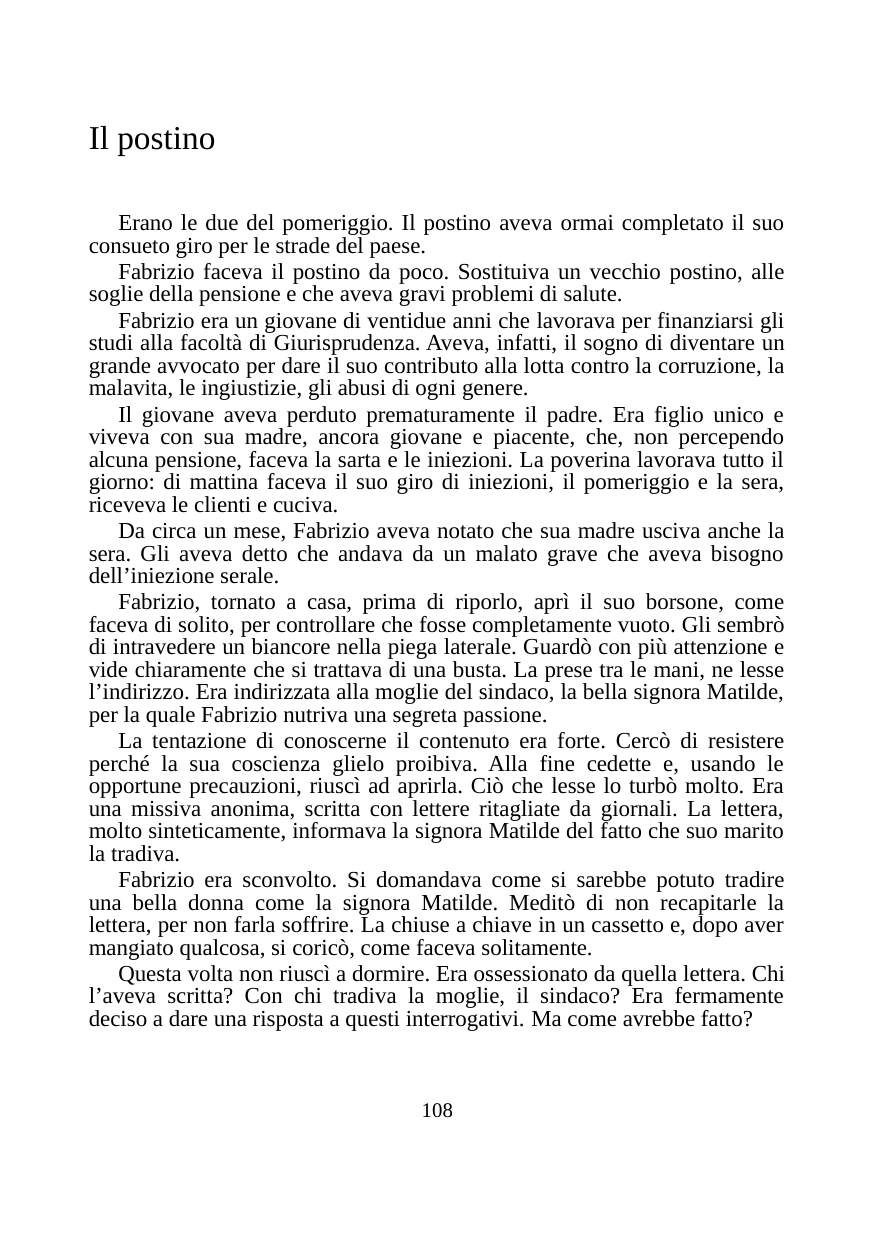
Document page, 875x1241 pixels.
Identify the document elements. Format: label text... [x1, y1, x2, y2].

text Fabrizio faceva il postino da poco. Sostituiva un vecchio postino, alle soglie della pensione e che aveva gravi problemi di salute. [88, 258, 786, 307]
text Da circa un mese, Fabrizio aveva notato che sua madre usciva anche la sera. Gli aveva detto che andava da un malato grave che aveva bisogno dell’iniezione serale. [88, 517, 786, 588]
text Fabrizio era sconvolto. Si domandava come si sarebbe potuto tradire una bella donna come la signora Matilde. Meditò di non recapitarle la lettera, per non farla soffrire. La chiuse a chiave in un cassetto e, dopo aver mangiato qualcosa, si coricò, come faceva solitamente. [88, 866, 786, 960]
subtitle Il postino [88, 118, 786, 156]
text Il giovane aveva perduto prematuramente il padre. Era figlio unico e viveva con sua madre, ancora giovane e piacente, che, non percependo alcuna pensione, faceva la sarta e le iniezioni. La poverina lavorava tutto il giorno: di mattina faceva il suo giro di iniezioni, il pomeriggio e la sera, riceveva le clienti e cuciva. [88, 401, 786, 517]
text La tentazione di conoscerne il contenuto era forte. Cercò di resistere perché la sua coscienza glielo proibiva. Alla fine cedette e, usando le opportune precauzioni, riuscì ad aprirla. Ciò che lesse lo turbò molto. Era una missiva anonima, scritta con lettere ritagliate da giornali. La lettera, molto sinteticamente, informava la signora Matilde del fatto che suo marito la tradiva. [88, 727, 786, 866]
text Questa volta non riuscì a dormire. Era ossessionato da quella lettera. Chi l’aveva scritta? Con chi tradiva la moglie, il sindaco? Era fermamente deciso a dare una risposta a questi interrogativi. Ma come avrebbe fatto? [88, 960, 786, 1031]
text Fabrizio era un giovane di ventidue anni che lavorava per finanziarsi gli studi alla facoltà di Giurisprudenza. Aveva, infatti, il sogno di diventare un grande avvocato per dare il suo contributo alla lotta contro la corruzione, la malavita, le ingiustizie, gli abusi di ogni genere. [88, 307, 786, 401]
text Erano le due del pomeriggio. Il postino aveva ormai completato il suo consueto giro per le strade del paese. [88, 209, 786, 258]
text Fabrizio, tornato a casa, prima di riporlo, aprì il suo borsone, come faceva di solito, per controllare che fosse completamente vuoto. Gli sembrò di intravedere un biancore nella piega laterale. Guardò con più attenzione e vide chiaramente che si trattava di una busta. La prese tra le mani, ne lesse l’indirizzo. Era indirizzata alla moglie del sindaco, la bella signora Matilde, per la quale Fabrizio nutriva una segreta passione. [88, 588, 786, 727]
